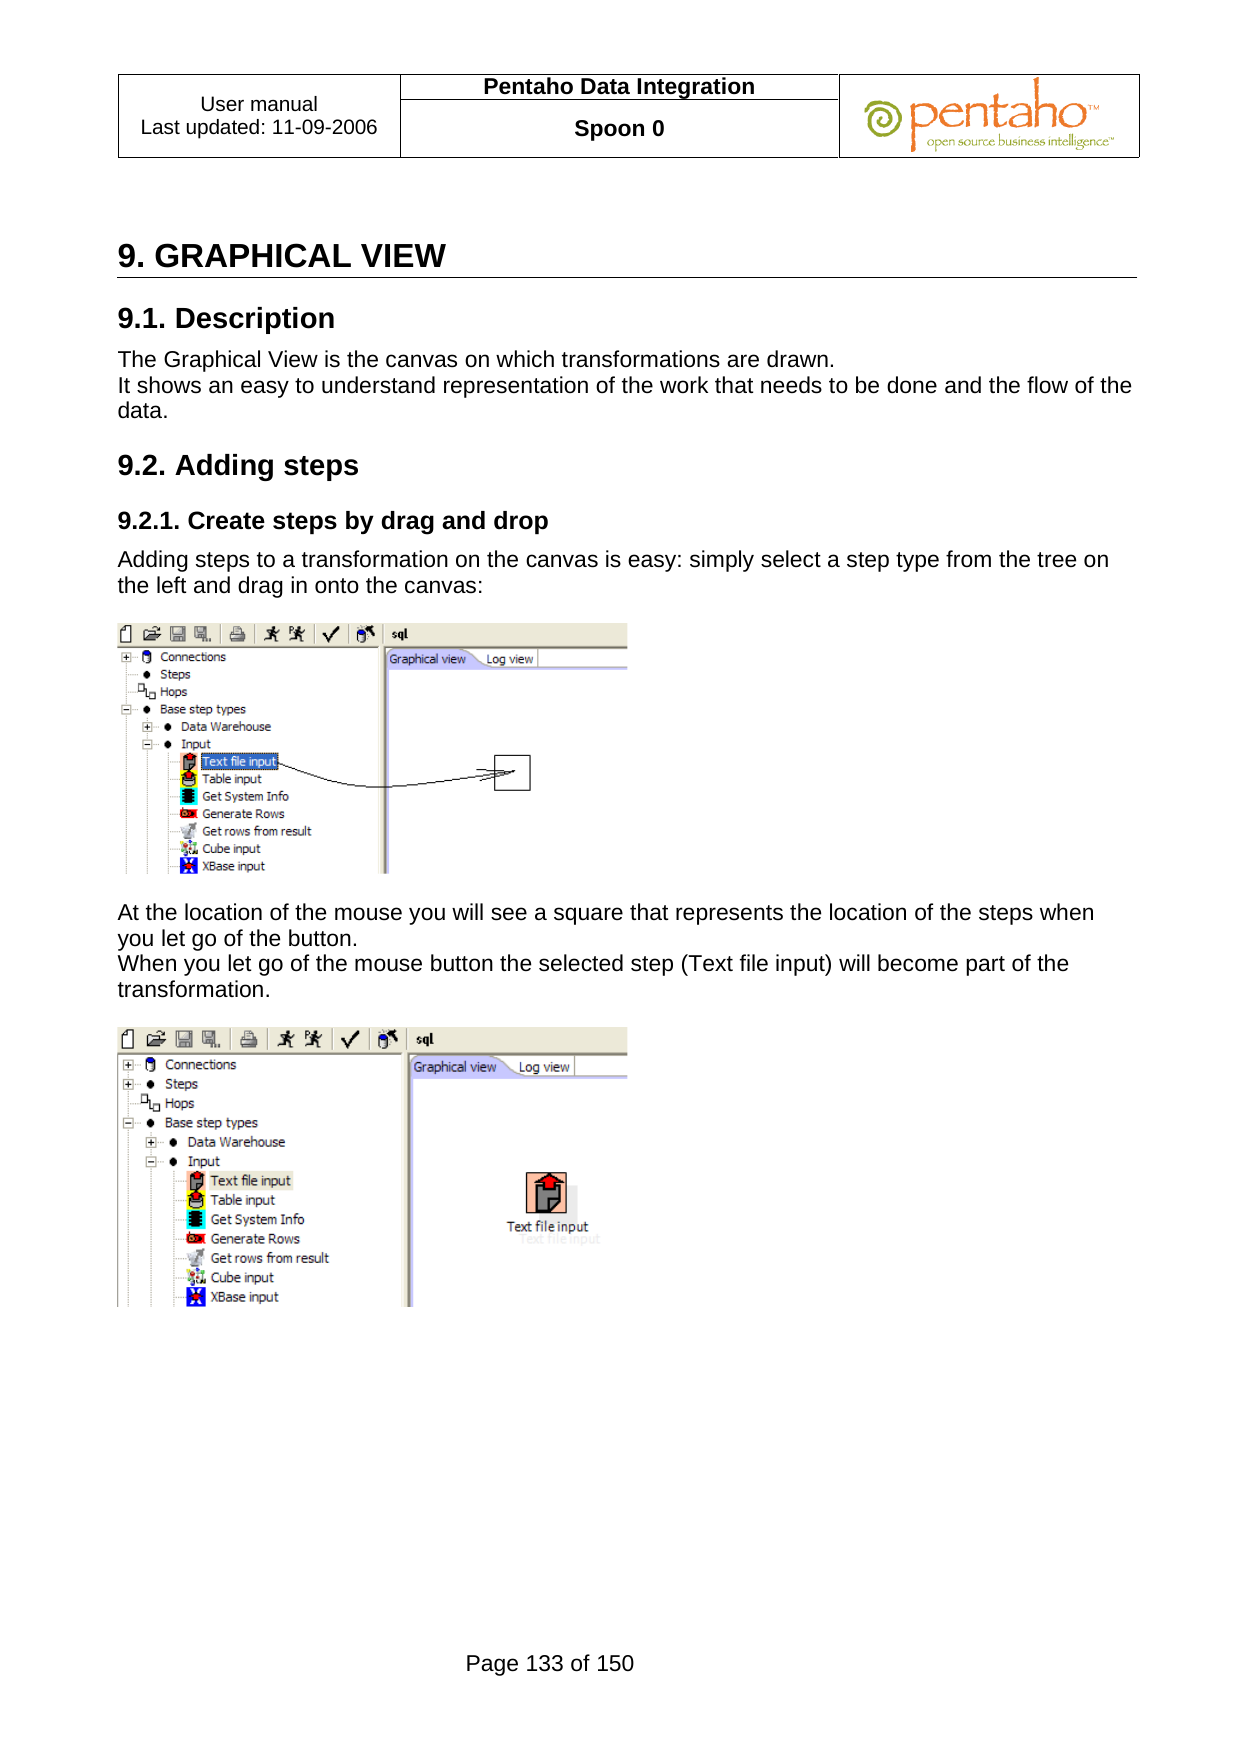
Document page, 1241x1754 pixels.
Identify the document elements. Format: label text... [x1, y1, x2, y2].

subtitle Create steps by drag and drop [117, 506, 1137, 534]
text At the location of the mouse you will see a square that represents the location of the steps when you let go of the button. [117, 900, 1137, 951]
text The Graphical View is the canvas on which transformations are drawn. [117, 347, 1137, 373]
subtitle Description [117, 302, 1137, 334]
text When you let go of the mouse button the selected step (Text file input) will become part of the transformation. [117, 951, 1137, 1002]
subtitle Adding steps [117, 449, 1137, 481]
subtitle Graphical View [117, 238, 1137, 277]
text It shows an easy to understand representation of the work that needs to be done and the flow of the data. [117, 373, 1137, 424]
text Adding steps to a transformation on the canvas is easy: simply select a step type from the tree on the left and drag in onto the canvas: [117, 547, 1137, 598]
